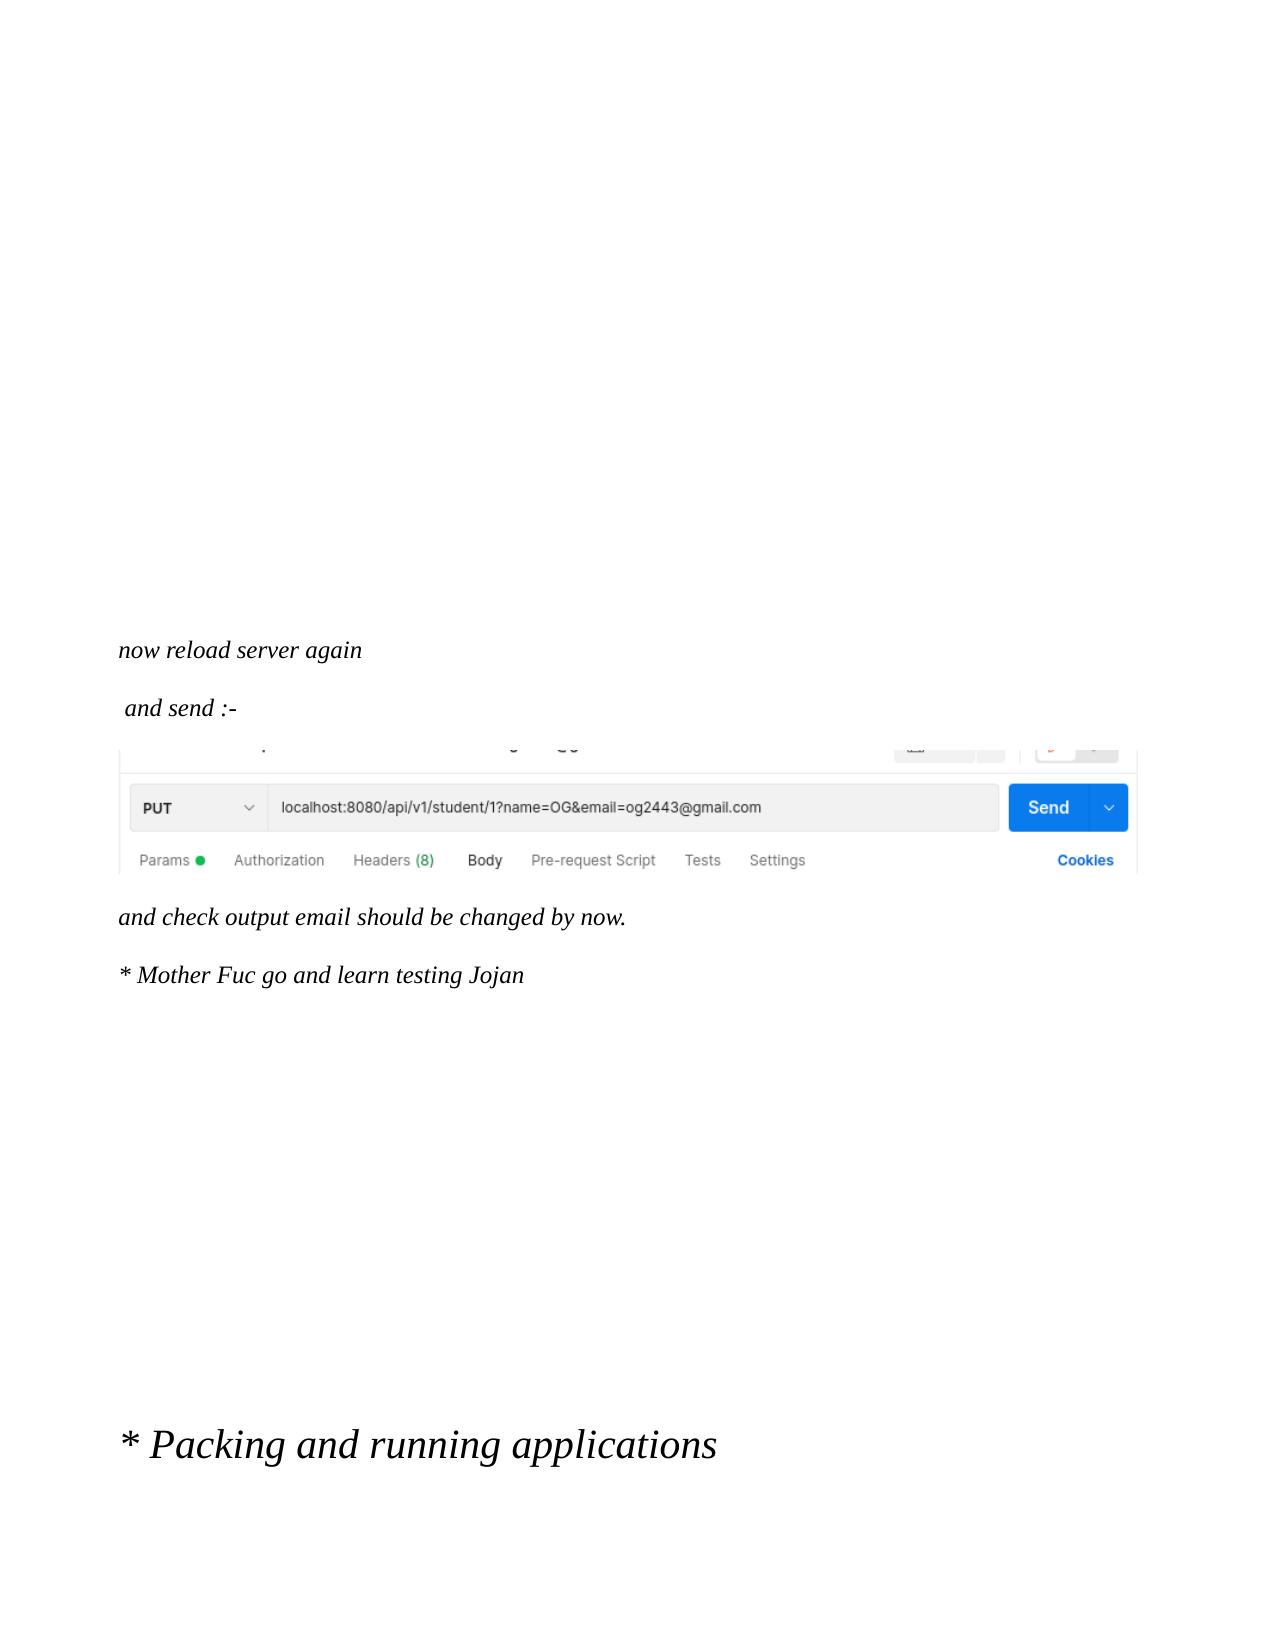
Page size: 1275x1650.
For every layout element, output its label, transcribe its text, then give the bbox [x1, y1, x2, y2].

text * Mother Fuc go and learn testing Jojan [118, 960, 1157, 988]
text and check output email should be changed by now. [118, 874, 1157, 931]
text and send :- [118, 693, 1157, 722]
text * Packing and running applications [118, 1420, 1157, 1468]
text now reload server again [118, 118, 1157, 664]
picture [118, 750, 1157, 874]
